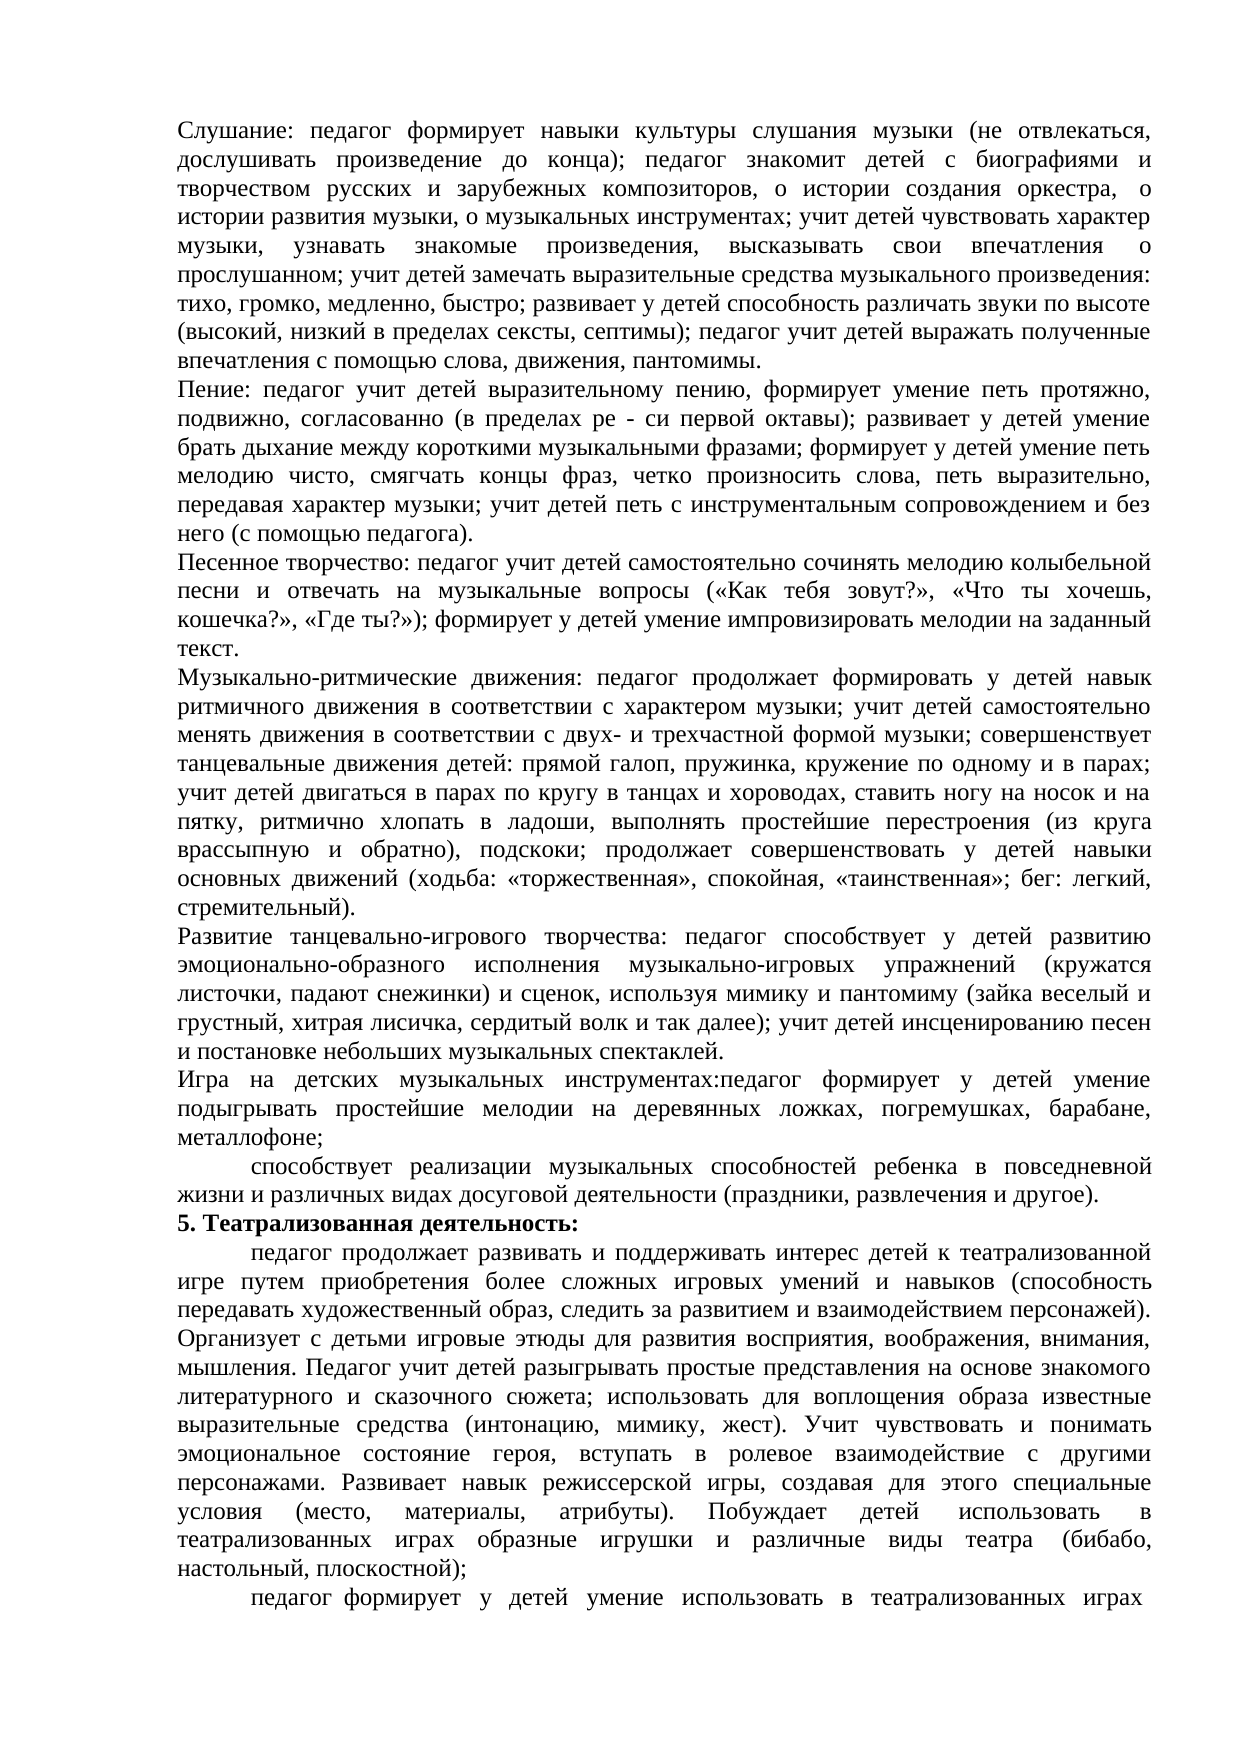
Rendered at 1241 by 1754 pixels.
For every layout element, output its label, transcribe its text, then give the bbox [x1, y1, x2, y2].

text Песенное творчество: педагог учит детей самостоятельно сочинять мелодию колыбельной песни и отвечать на музыкальные вопросы («Как тебя зовут?», «Что ты хочешь, кошечка?», «Где ты?»); формирует у детей умение импровизировать мелодии на заданный текст. [177, 547, 1152, 662]
text Пение: педагог учит детей выразительному пению, формирует умение петь протяжно, подвижно, согласованно (в пределах ре - си первой октавы); развивает у детей умение брать дыхание между короткими музыкальными фразами; формирует у детей умение петь мелодию чисто, смягчать концы фраз, четко произносить слова, петь выразительно, передавая характер музыки; учит детей петь с инструментальным сопровождением и без него (с помощью педагога). [177, 374, 1151, 547]
text Музыкально-ритмические движения: педагог продолжает формировать у детей навык ритмичного движения в соответствии с характером музыки; учит детей самостоятельно менять движения в соответствии с двух- и трехчастной формой музыки; совершенствует танцевальные движения детей: прямой галоп, пружинка, кружение по одному и в парах; учит детей двигаться в парах по кругу в танцах и хороводах, ставить ногу на носок и на пятку, ритмично хлопать в ладоши, выполнять простейшие перестроения (из круга врассыпную и обратно), подскоки; продолжает совершенствовать у детей навыки основных движений (ходьба: «торжественная», спокойная, «таинственная»; бег: легкий, стремительный). [177, 662, 1152, 921]
text Слушание: педагог формирует навыки культуры слушания музыки (не отвлекаться, дослушивать произведение до конца); педагог знакомит детей с биографиями и творчеством русских и зарубежных композиторов, о истории создания оркестра, о истории развития музыки, о музыкальных инструментах; учит детей чувствовать характер музыки, узнавать знакомые произведения, высказывать свои впечатления о прослушанном; учит детей замечать выразительные средства музыкального произведения: тихо, громко, медленно, быстро; развивает у детей способность различать звуки по высоте (высокий, низкий в пределах сексты, септимы); педагог учит детей выражать полученные впечатления с помощью слова, движения, пантомимы. [177, 115, 1152, 374]
text педагог продолжает развивать и поддерживать интерес детей к театрализованной игре путем приобретения более сложных игровых умений и навыков (способность передавать художественный образ, следить за развитием и взаимодействием персонажей). Организует с детьми игровые этюды для развития восприятия, воображения, внимания, мышления. Педагог учит детей разыгрывать простые представления на основе знакомого литературного и сказочного сюжета; использовать для воплощения образа известные выразительные средства (интонацию, мимику, жест). Учит чувствовать и понимать эмоциональное состояние героя, вступать в ролевое взаимодействие с другими персонажами. Развивает навык режиссерской игры, создавая для этого специальные условия (место, материалы, атрибуты). Побуждает детей использовать в театрализованных играх образные игрушки и различные виды театра (бибабо, настольный, плоскостной); [177, 1237, 1152, 1582]
text Игра на детских музыкальных инструментах:педагог формирует у детей умение подыгрывать простейшие мелодии на деревянных ложках, погремушках, барабане, металлофоне; [177, 1064, 1151, 1151]
text педагог формирует у детей умение использовать в театрализованных играх [251, 1582, 1230, 1611]
subtitle Театрализованная деятельность: [177, 1208, 1230, 1237]
text Развитие танцевально-игрового творчества: педагог способствует у детей развитию эмоционально-образного исполнения музыкально-игровых упражнений (кружатся листочки, падают снежинки) и сценок, используя мимику и пантомиму (зайка веселый и грустный, хитрая лисичка, сердитый волк и так далее); учит детей инсценированию песен и постановке небольших музыкальных спектаклей. [177, 921, 1152, 1064]
text способствует реализации музыкальных способностей ребенка в повседневной жизни и различных видах досуговой деятельности (праздники, развлечения и другое). [177, 1151, 1152, 1208]
